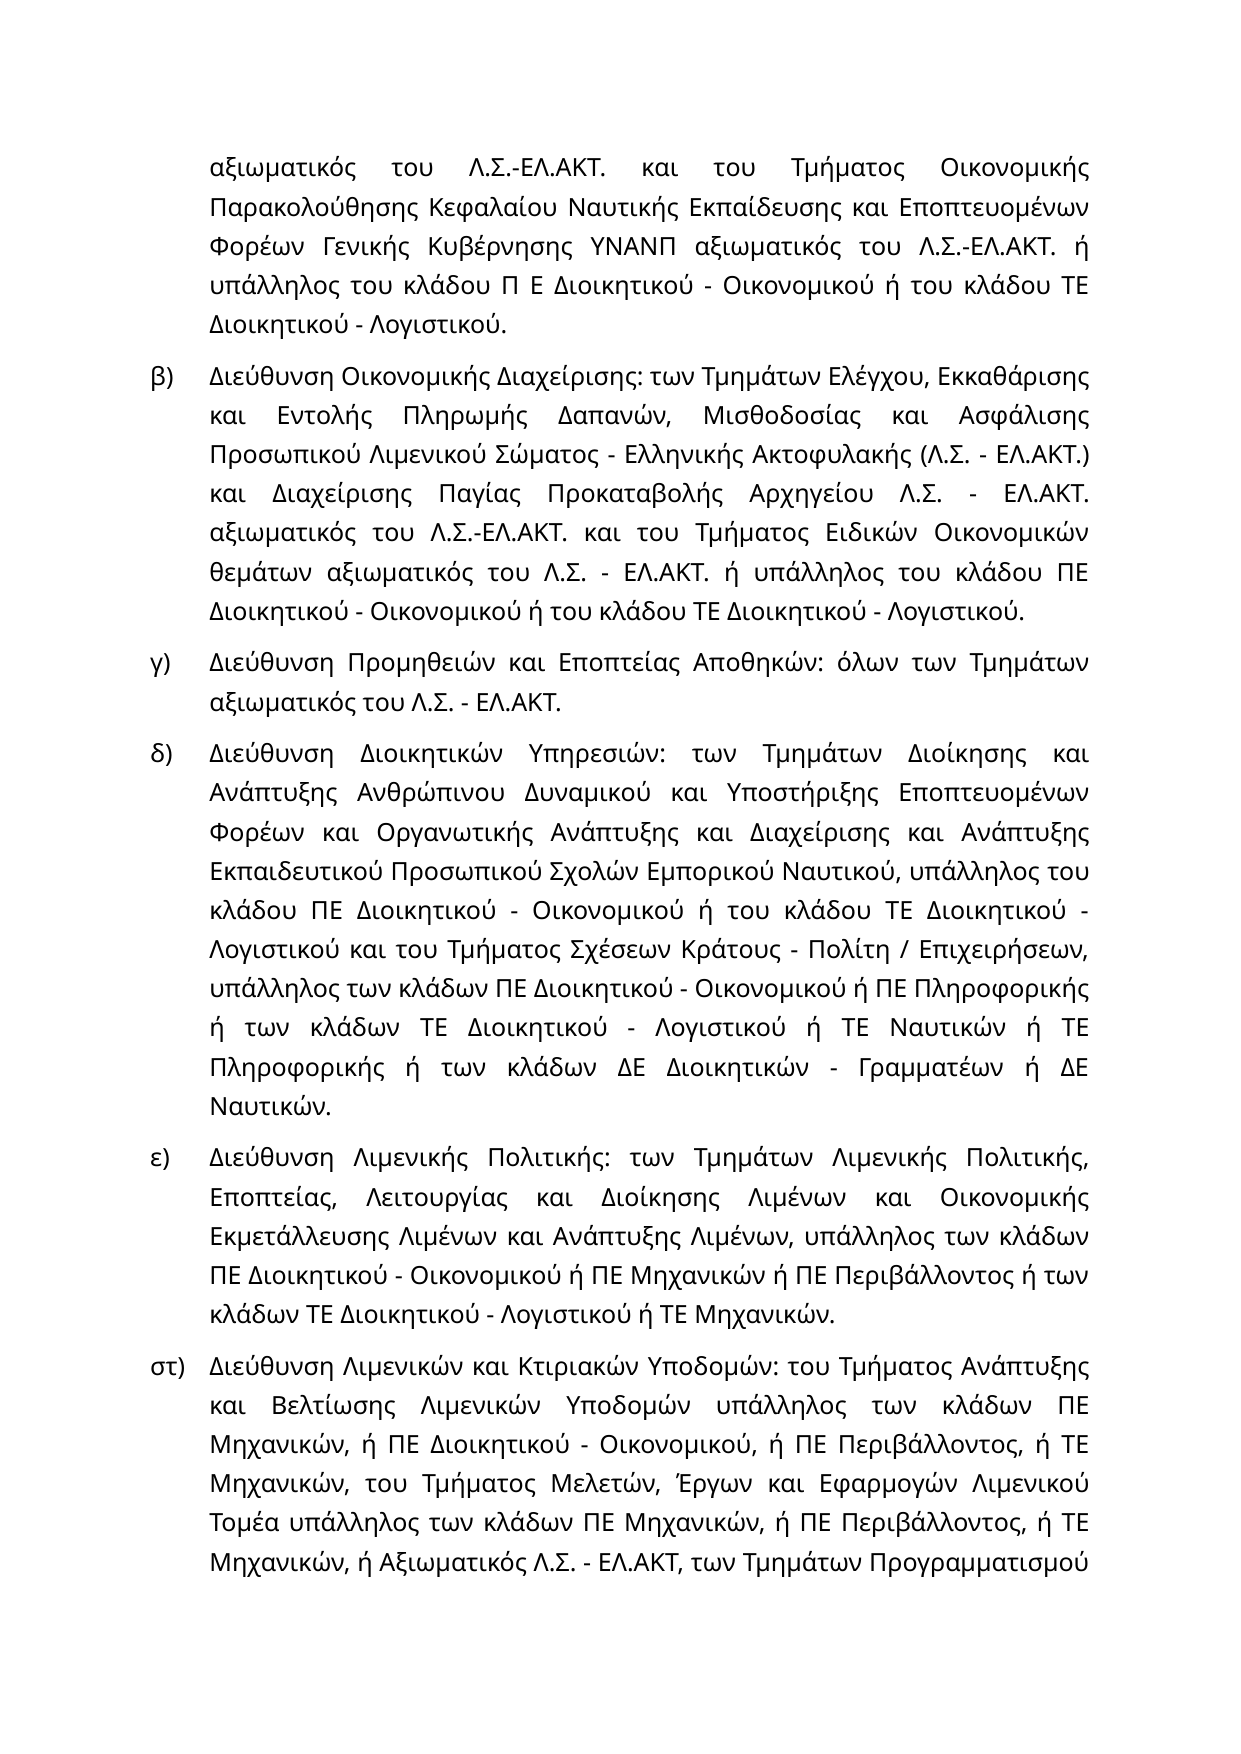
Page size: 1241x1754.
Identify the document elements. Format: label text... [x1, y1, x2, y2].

list στ) Διεύθυνση Λιμενικών και Κτιριακών Υποδομών: του Τμήματος Ανάπτυξης και Βελτίωσης Λιμενικών Υποδομών υπάλληλος των κλάδων ΠΕ Μηχανικών, ή ΠΕ Διοικητικού - Οικονομικού, ή ΠΕ Περιβάλλοντος, ή TE Μηχανικών, του Τμήματος Μελετών, Έργων και Εφαρμογών Λιμενικού Τομέα υπάλληλος των κλάδων ΠΕ Μηχανικών, ή ΠΕ Περιβάλλοντος, ή TE Μηχανικών, ή Αξιωματικός Λ.Σ. - ΕΛ.ΑΚΤ, των Τμημάτων Προγραμματισμού [150, 1348, 1090, 1578]
list β) Διεύθυνση Οικονομικής Διαχείρισης: των Τμημάτων Ελέγχου, Εκκαθάρισης και Εντολής Πληρωμής Δαπανών, Μισθοδοσίας και Ασφάλισης Προσωπικού Λιμενικού Σώματος - Ελληνικής Ακτοφυλακής (Λ.Σ. - ΕΛ.ΑΚΤ.) και Διαχείρισης Παγίας Προκαταβολής Αρχηγείου Λ.Σ. - ΕΛ.ΑΚΤ. αξιωματικός του Λ.Σ.-ΕΛ.ΑΚΤ. και του Τμήματος Ειδικών Οικονομικών θεμάτων αξιωματικός του Λ.Σ. - ΕΛ.ΑΚΤ. ή υπάλληλος του κλάδου ΠΕ Διοικητικού - Οικονομικού ή του κλάδου TE Διοικητικού - Λογιστικού. [150, 358, 1090, 627]
list γ) Διεύθυνση Προμηθειών και Εποπτείας Αποθηκών: όλων των Τμημάτων αξιωματικός του Λ.Σ. - ΕΛ.ΑΚΤ. [150, 645, 1090, 718]
list δ) Διεύθυνση Διοικητικών Υπηρεσιών: των Τμημάτων Διοίκησης και Ανάπτυξης Ανθρώπινου Δυναμικού και Υποστήριξης Εποπτευομένων Φορέων και Οργανωτικής Ανάπτυξης και Διαχείρισης και Ανάπτυξης Εκπαιδευτικού Προσωπικού Σχολών Εμπορικού Ναυτικού, υπάλληλος του κλάδου ΠΕ Διοικητικού - Οικονομικού ή του κλάδου TE Διοικητικού - Λογιστικού και του Τμήματος Σχέσεων Κράτους - Πολίτη / Επιχειρήσεων, υπάλληλος των κλάδων ΠΕ Διοικητικού - Οικονομικού ή ΠΕ Πληροφορικής ή των κλάδων TE Διοικητικού - Λογιστικού ή TE Ναυτικών ή TE Πληροφορικής ή των κλάδων ΔΕ Διοικητικών - Γραμματέων ή ΔΕ Ναυτικών. [150, 736, 1090, 1122]
list ε) Διεύθυνση Λιμενικής Πολιτικής: των Τμημάτων Λιμενικής Πολιτικής, Εποπτείας, Λειτουργίας και Διοίκησης Λιμένων και Οικονομικής Εκμετάλλευσης Λιμένων και Ανάπτυξης Λιμένων, υπάλληλος των κλάδων ΠΕ Διοικητικού - Οικονομικού ή ΠΕ Μηχανικών ή ΠΕ Περιβάλλοντος ή των κλάδων TE Διοικητικού - Λογιστικού ή TE Μηχανικών. [150, 1140, 1090, 1331]
list αξιωματικός του Λ.Σ.-ΕΛ.ΑΚΤ. και του Τμήματος Οικονομικής Παρακολούθησης Κεφαλαίου Ναυτικής Εκπαίδευσης και Εποπτευομένων Φορέων Γενικής Κυβέρνησης ΥΝΑΝΠ αξιωματικός του Λ.Σ.-ΕΛ.ΑΚΤ. ή υπάλληλος του κλάδου Π Ε Διοικητικού - Οικονομικού ή του κλάδου TE Διοικητικού - Λογιστικού. [150, 150, 1090, 341]
